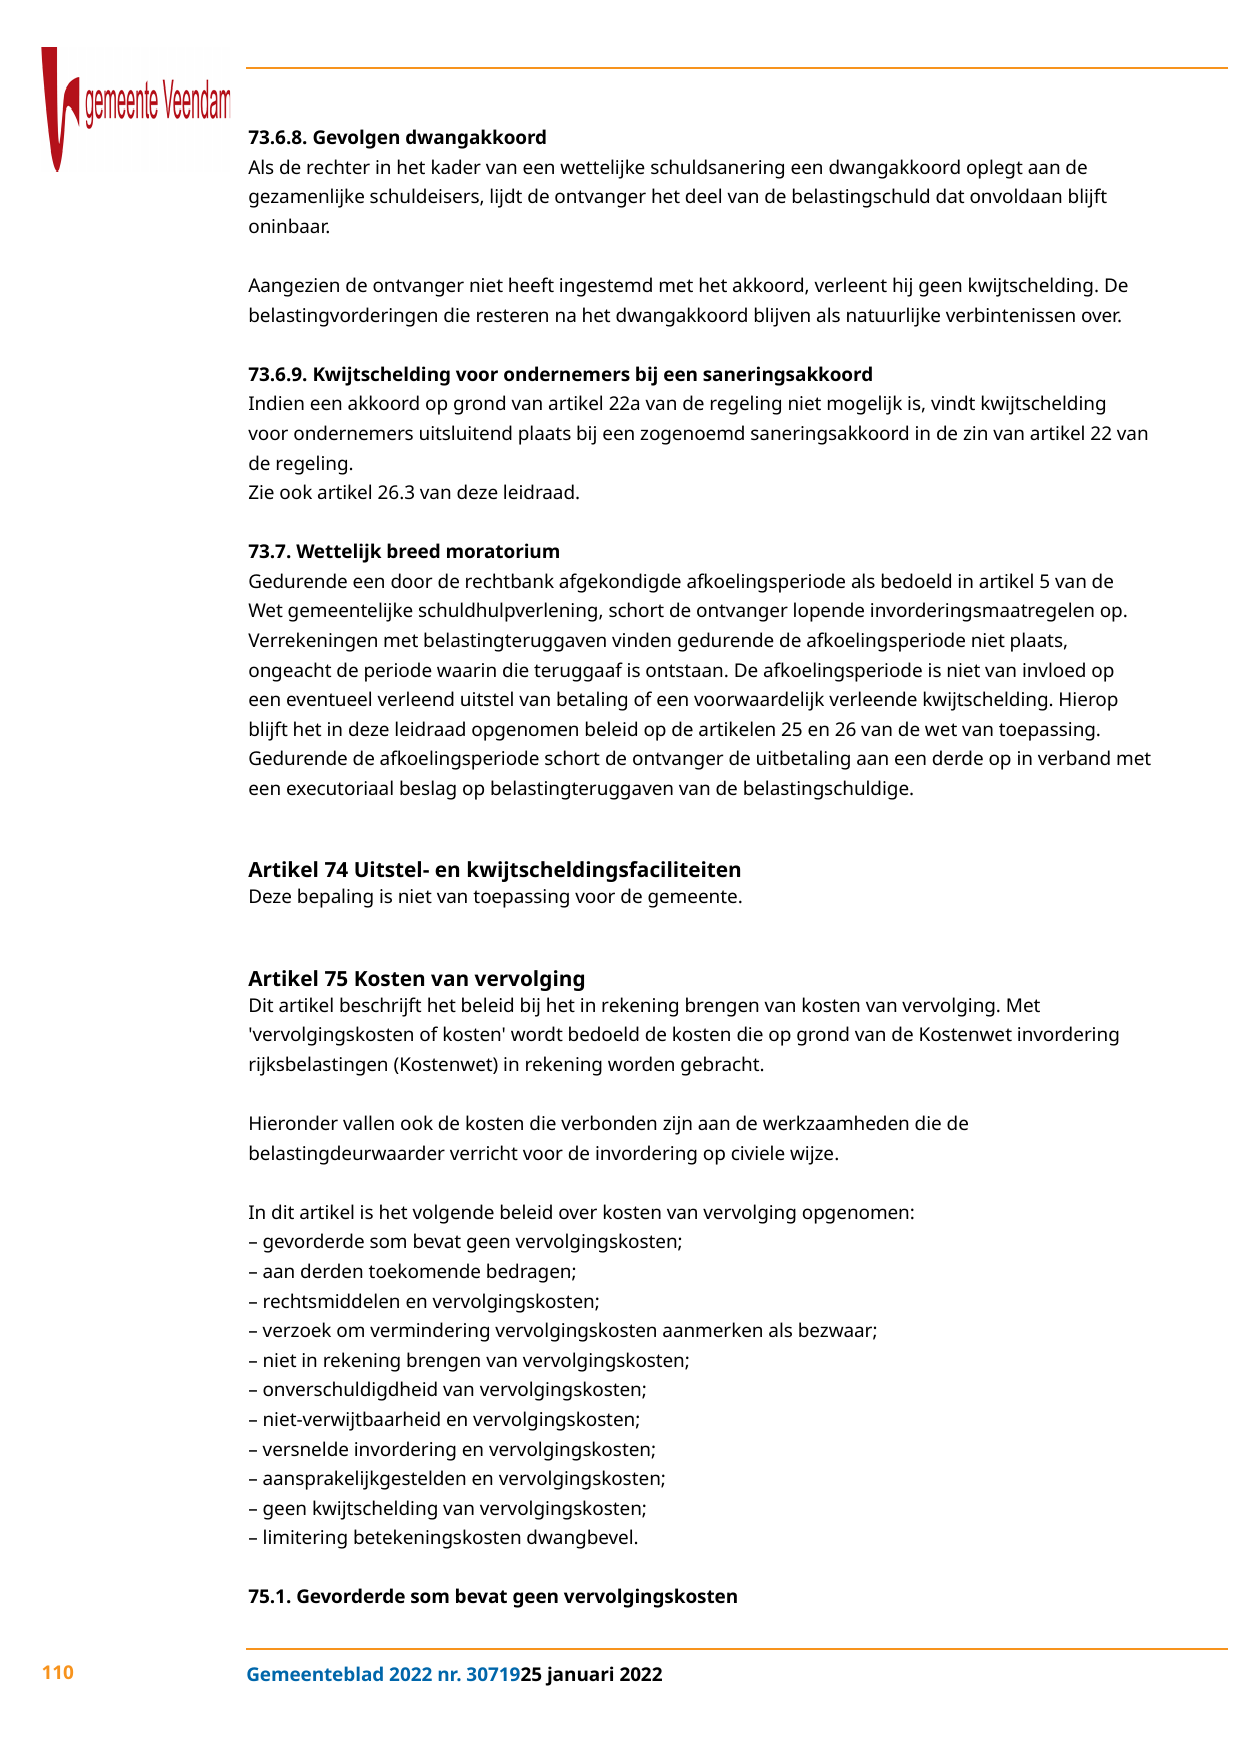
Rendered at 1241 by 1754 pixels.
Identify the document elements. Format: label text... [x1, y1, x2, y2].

text – rechtsmiddelen en vervolgingskosten; [248, 1288, 1152, 1314]
text Gedurende een door de rechtbank afgekondigde afkoelingsperiode als bedoeld in artikel 5 van de Wet gemeentelijke schuldhulpverlening, schort de ontvanger lopende invorderingsmaatregelen op. Verrekeningen met belastingteruggaven vinden gedurende de afkoelingsperiode niet plaats, ongeacht de periode waarin die teruggaaf is ontstaan. De afkoelingsperiode is niet van invloed op een eventueel verleend uitstel van betaling of een voorwaardelijk verleende kwijtschelding. Hierop blijft het in deze leidraad opgenomen beleid op de artikelen 25 en 26 van de wet van toepassing. Gedurende de afkoelingsperiode schort de ontvanger de uitbetaling aan een derde op in verband met een executoriaal beslag op belastingteruggaven van de belastingschuldige. [248, 568, 1152, 801]
picture [41, 47, 231, 172]
text Dit artikel beschrijft het beleid bij het in rekening brengen van kosten van vervolging. Met 'vervolgingskosten of kosten' wordt bedoeld de kosten die op grond van de Kostenwet invordering rijksbelastingen (Kostenwet) in rekening worden gebracht. [248, 992, 1152, 1077]
text – aan derden toekomende bedragen; [248, 1258, 1152, 1284]
text – onverschuldigdheid van vervolgingskosten; [248, 1377, 1152, 1402]
text Als de rechter in het kader van een wettelijke schuldsanering een dwangakkoord oplegt aan de gezamenlijke schuldeisers, lijdt de ontvanger het deel van de belastingschuld dat onvoldaan blijft oninbaar. [248, 154, 1152, 239]
text Deze bepaling is niet van toepassing voor de gemeente. [248, 884, 1152, 909]
text Indien een akkoord op grond van artikel 22a van de regeling niet mogelijk is, vindt kwijtschelding voor ondernemers uitsluitend plaats bij een zogenoemd saneringsakkoord in de zin van artikel 22 van de regeling. [248, 391, 1152, 476]
text – aansprakelijkgestelden en vervolgingskosten; [248, 1465, 1152, 1491]
text – limitering betekeningskosten dwangbevel. [248, 1524, 1152, 1550]
text – gevorderde som bevat geen vervolgingskosten; [248, 1229, 1152, 1254]
text In dit artikel is het volgende beleid over kosten van vervolging opgenomen: [248, 1199, 1152, 1225]
text – niet in rekening brengen van vervolgingskosten; [248, 1347, 1152, 1373]
text – verzoek om vermindering vervolgingskosten aanmerken als bezwaar; [248, 1317, 1152, 1343]
text Artikel 74 Uitstel- en kwijtscheldingsfaciliteiten [248, 855, 1152, 884]
text 75.1. Gevorderde som bevat geen vervolgingskosten [248, 1584, 1152, 1609]
text Hieronder vallen ook de kosten die verbonden zijn aan de werkzaamheden die de belastingdeurwaarder verricht voor de invordering op civiele wijze. [248, 1110, 1152, 1166]
text – geen kwijtschelding van vervolgingskosten; [248, 1495, 1152, 1521]
text Aangezien de ontvanger niet heeft ingestemd met het akkoord, verleent hij geen kwijtschelding. De belastingvorderingen die resteren na het dwangakkoord blijven als natuurlijke verbintenissen over. [248, 272, 1152, 328]
text 73.6.8. Gevolgen dwangakkoord [248, 124, 1152, 150]
text – versnelde invordering en vervolgingskosten; [248, 1436, 1152, 1462]
text 73.7. Wettelijk breed moratorium [248, 538, 1152, 564]
text 73.6.9. Kwijtschelding voor ondernemers bij een saneringsakkoord [248, 361, 1152, 387]
text – niet-verwijtbaarheid en vervolgingskosten; [248, 1406, 1152, 1432]
text Artikel 75 Kosten van vervolging [248, 964, 1152, 992]
text Zie ook artikel 26.3 van deze leidraad. [248, 479, 1152, 505]
